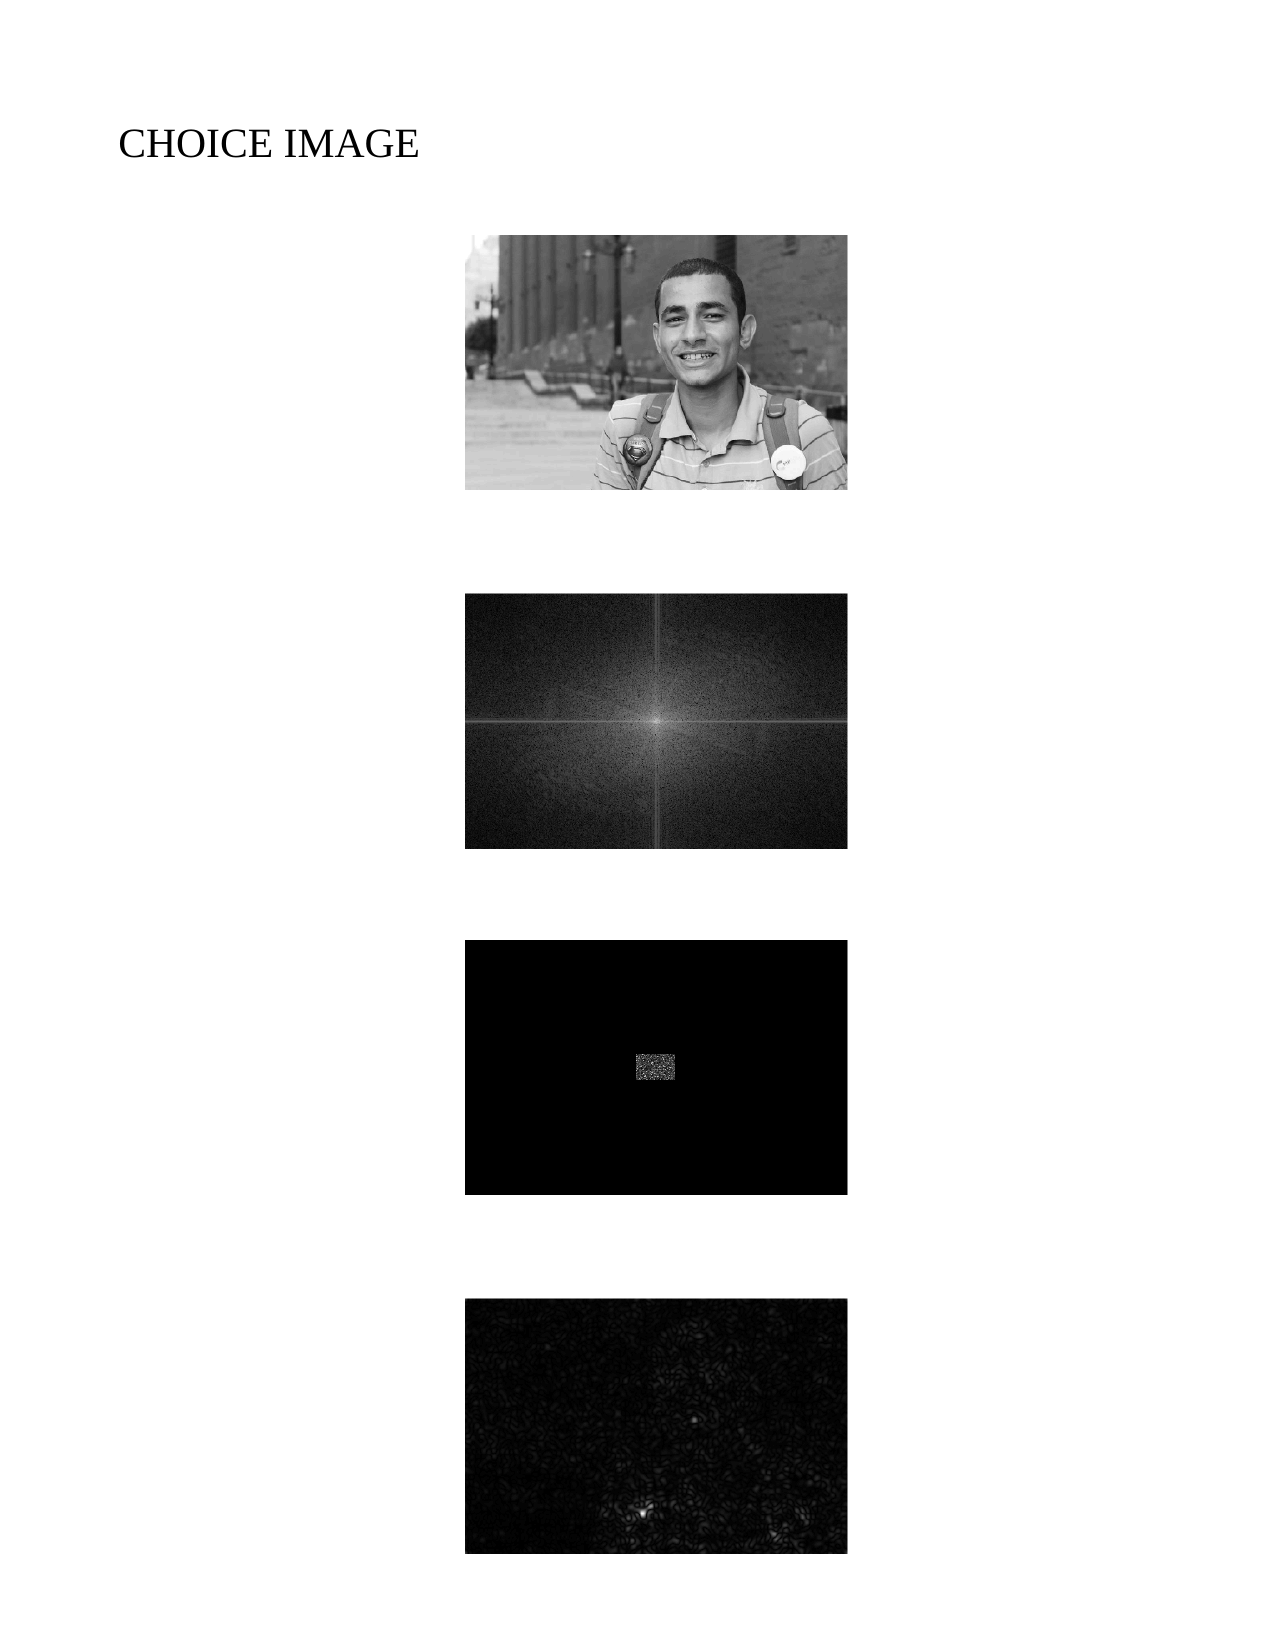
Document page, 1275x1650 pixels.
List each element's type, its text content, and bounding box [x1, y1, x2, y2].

picture [118, 166, 1157, 1650]
text CHOICE IMAGE [118, 118, 1157, 166]
